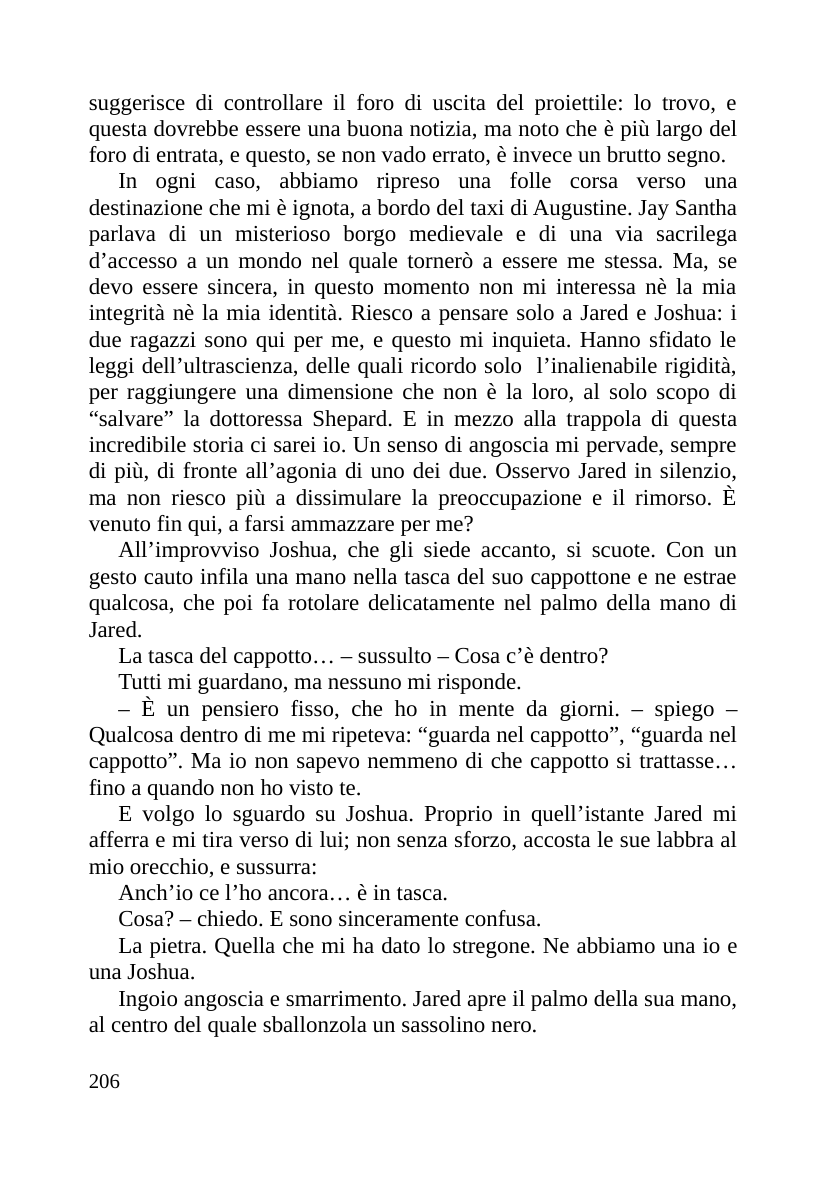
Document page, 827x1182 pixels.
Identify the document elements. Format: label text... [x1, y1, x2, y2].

text Anch’io ce l’ho ancora… è in tasca. [88, 879, 738, 906]
text Ingoio angoscia e smarrimento. Jared apre il palmo della sua mano, al centro del quale sballonzola un sassolino nero. [88, 984, 738, 1037]
text suggerisce di controllare il foro di uscita del proiettile: lo trovo, e questa dovrebbe essere una buona notizia, ma noto che è più largo del foro di entrata, e questo, se non vado errato, è invece un brutto segno. [88, 88, 738, 168]
text – È un pensiero fisso, che ho in mente da giorni. – spiego – Qualcosa dentro di me mi ripeteva: “guarda nel cappotto”, “guarda nel cappotto”. Ma io non sapevo nemmeno di che cappotto si trattasse… fino a quando non ho visto te. [88, 695, 738, 800]
text Tutti mi guardano, ma nessuno mi risponde. [88, 668, 738, 695]
text La pietra. Quella che mi ha dato lo stregone. Ne abbiamo una io e una Joshua. [88, 932, 738, 984]
text Cosa? – chiedo. E sono sinceramente confusa. [88, 906, 738, 932]
text E volgo lo sguardo su Joshua. Proprio in quell’istante Jared mi afferra e mi tira verso di lui; non senza sforzo, accosta le sue labbra al mio orecchio, e sussurra: [88, 800, 738, 879]
text All’improvviso Joshua, che gli siede accanto, si scuote. Con un gesto cauto infila una mano nella tasca del suo cappottone e ne estrae qualcosa, che poi fa rotolare delicatamente nel palmo della mano di Jared. [88, 537, 738, 642]
text La tasca del cappotto… – sussulto – Cosa c’è dentro? [88, 642, 738, 668]
text In ogni caso, abbiamo ripreso una folle corsa verso una destinazione che mi è ignota, a bordo del taxi di Augustine. Jay Santha parlava di un misterioso borgo medievale e di una via sacrilega d’accesso a un mondo nel quale tornerò a essere me stessa. Ma, se devo essere sincera, in questo momento non mi interessa nè la mia integrità nè la mia identità. Riesco a pensare solo a Jared e Joshua: i due ragazzi sono qui per me, e questo mi inquieta. Hanno sfidato le leggi dell’ultrascienza, delle quali ricordo solo l’inalienabile rigidità, per raggiungere una dimensione che non è la loro, al solo scopo di “salvare” la dottoressa Shepard. E in mezzo alla trappola di questa incredibile storia ci sarei io. Un senso di angoscia mi pervade, sempre di più, di fronte all’agonia di uno dei due. Osservo Jared in silenzio, ma non riesco più a dissimulare la preoccupazione e il rimorso. È venuto fin qui, a farsi ammazzare per me? [88, 168, 738, 537]
